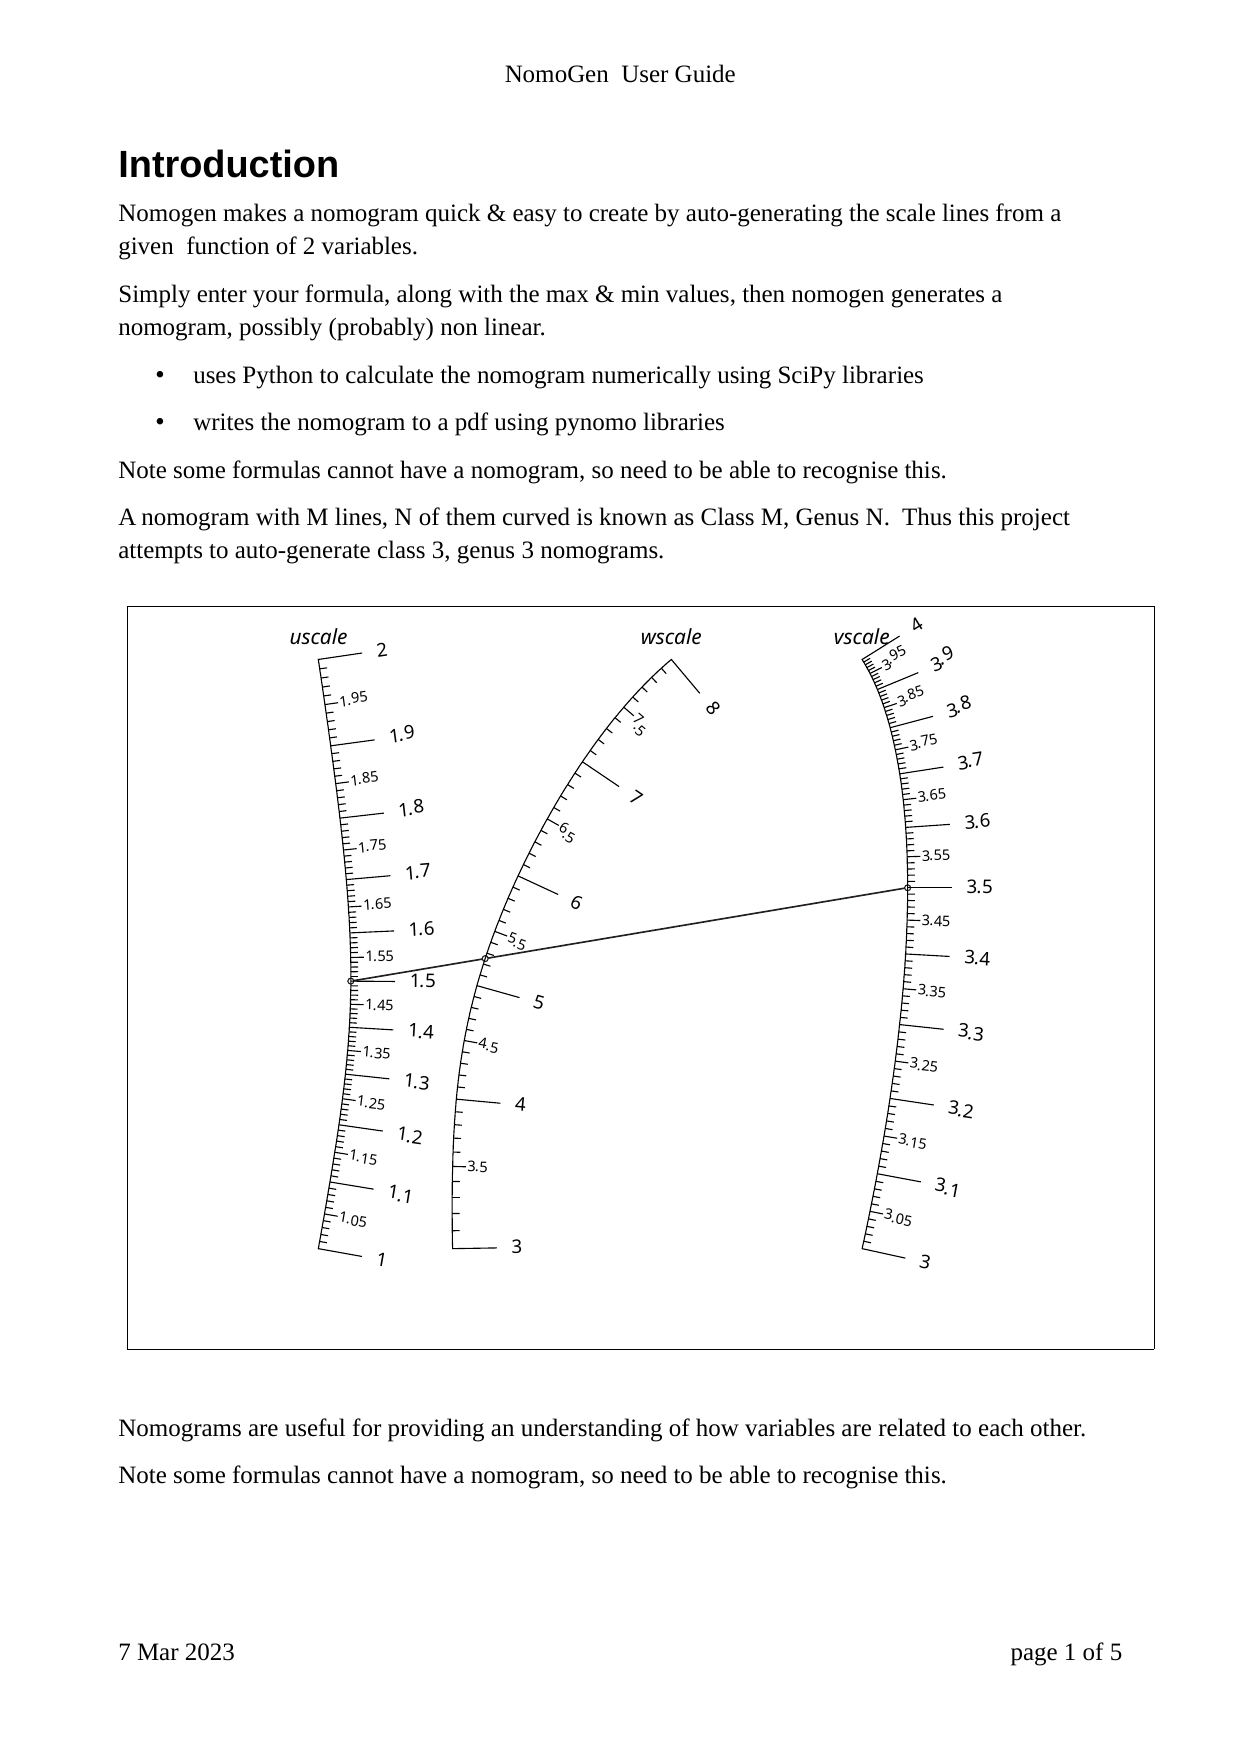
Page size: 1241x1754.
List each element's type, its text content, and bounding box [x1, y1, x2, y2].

list writes the nomogram to a pdf using pynomo libraries [156, 407, 1122, 436]
list uses Python to calculate the nomogram numerically using SciPy libraries [156, 360, 1122, 388]
text Nomograms are useful for providing an understanding of how variables are related to each other. [118, 1413, 1122, 1441]
text Note some formulas cannot have a nomogram, so need to be able to recognise this. [118, 455, 1122, 484]
text A nomogram with M lines, N of them curved is known as Class M, Genus N. Thus this project attempts to auto-generate class 3, genus 3 nomograms. [118, 502, 1122, 564]
subtitle Introduction [118, 142, 1122, 186]
text Simply enter your formula, along with the max & min values, then nomogen generates a nomogram, possibly (probably) non linear. [118, 279, 1122, 341]
text Note some formulas cannot have a nomogram, so need to be able to recognise this. [118, 1460, 1122, 1489]
text Nomogen makes a nomogram quick & easy to create by auto-generating the scale lines from a given function of 2 variables. [118, 198, 1122, 260]
